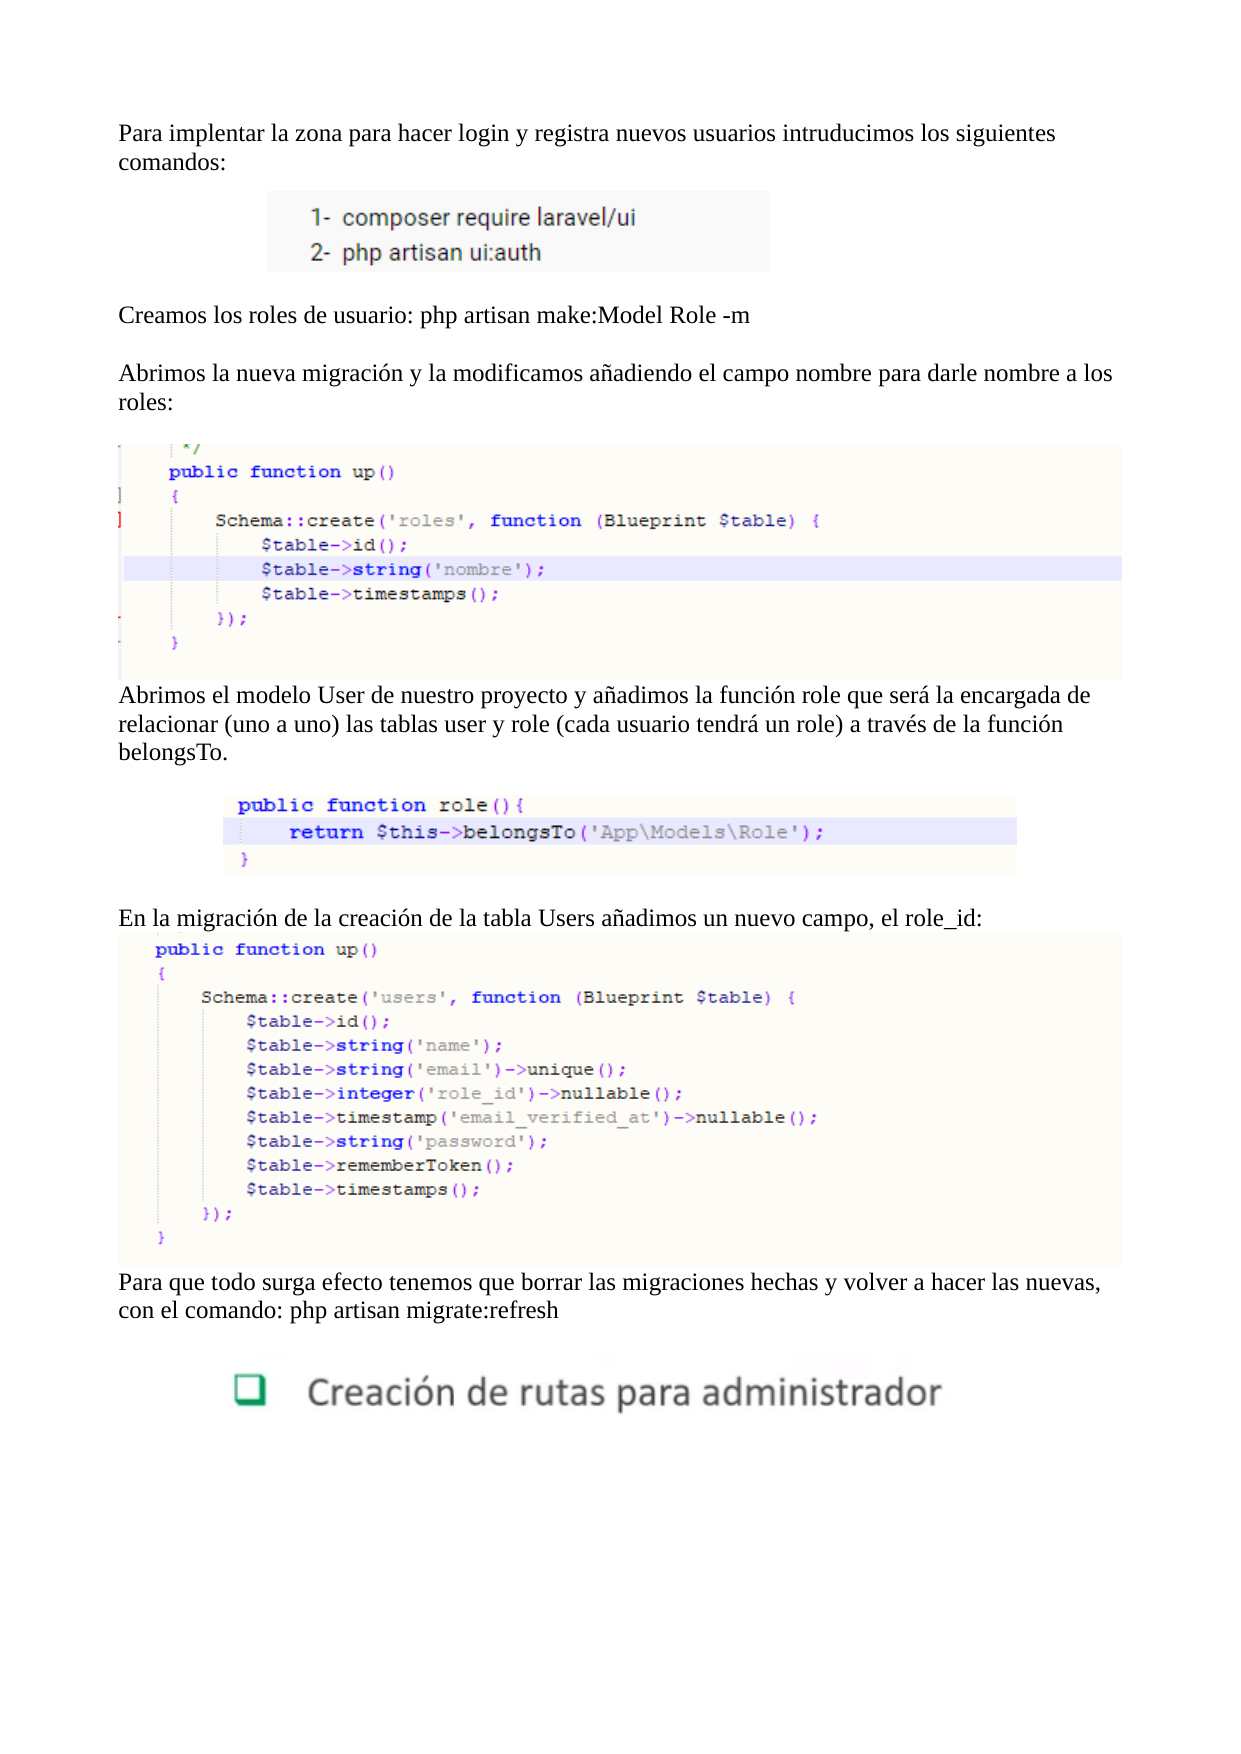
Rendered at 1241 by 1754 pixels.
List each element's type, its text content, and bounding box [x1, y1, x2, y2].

text Abrimos la nueva migración y la modificamos añadiendo el campo nombre para darle nombre a los roles: [118, 358, 1122, 415]
picture [118, 444, 1122, 680]
picture [267, 191, 770, 272]
picture [227, 1352, 1013, 1422]
picture [223, 795, 1017, 875]
text Abrimos el modelo User de nuestro proyecto y añadimos la función role que será la encargada de relacionar (uno a uno) las tablas user y role (cada usuario tendrá un role) a través de la función belongsTo. [118, 680, 1122, 766]
text En la migración de la creación de la tabla Users añadimos un nuevo campo, el role_id: [118, 903, 1122, 932]
text Para que todo surga efecto tenemos que borrar las migraciones hechas y volver a hacer las nuevas, con el comando: php artisan migrate:refresh [118, 1267, 1122, 1324]
text Para implentar la zona para hacer login y registra nuevos usuarios intruducimos los siguientes comandos: [118, 118, 1122, 176]
picture [118, 932, 1122, 1267]
text Creamos los roles de usuario: php artisan make:Model Role -m [118, 300, 1122, 329]
